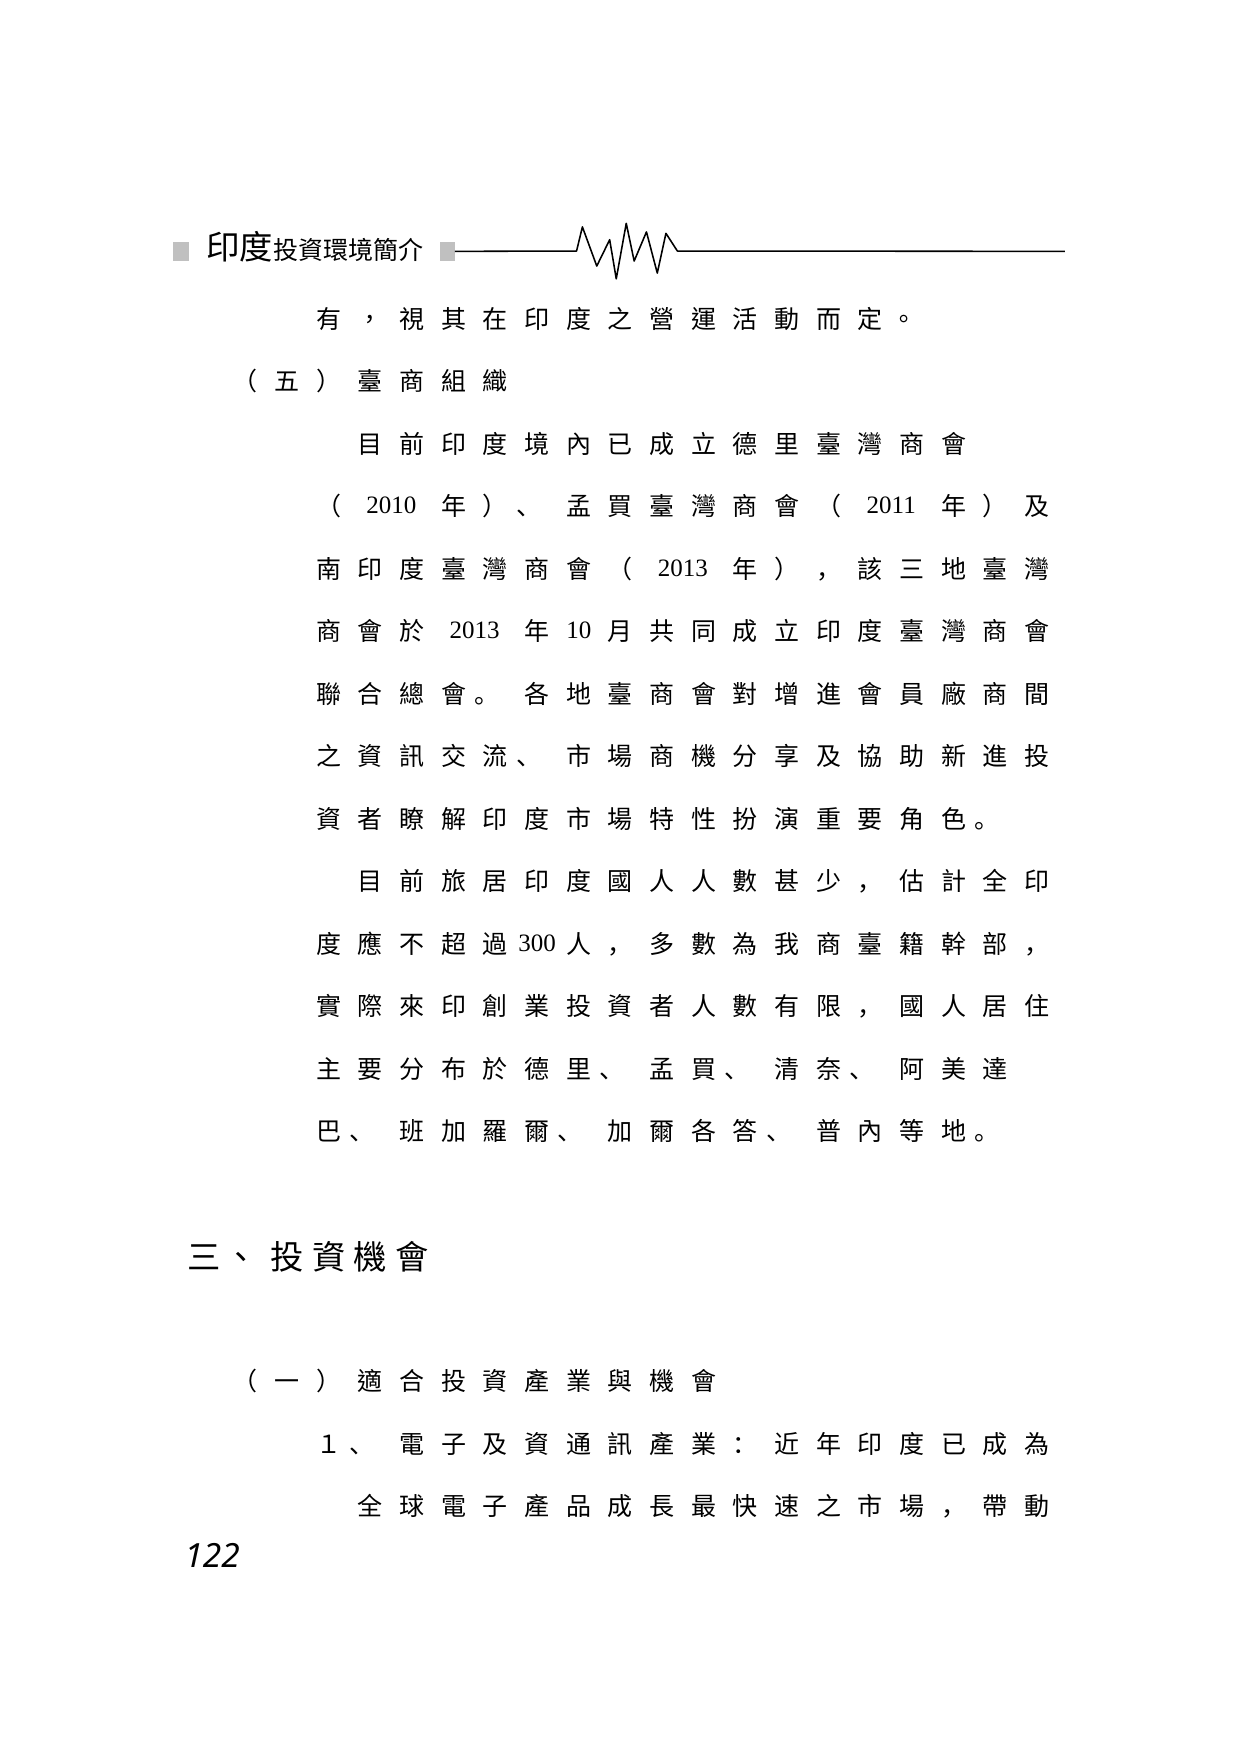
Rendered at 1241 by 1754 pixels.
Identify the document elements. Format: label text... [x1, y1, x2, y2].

text 三、投資機會 [183, 1213, 1058, 1276]
text 目前印度境內已成立德里臺灣商會（2010年）、孟買臺灣商會（2011年）及南印度臺灣商會（2013年），該三地臺灣商會於2013年10月共同成立印度臺灣商會聯合總會。各地臺商會對增進會員廠商間之資訊交流、市場商機分享及協助新進投資者瞭解印度市場特性扮演重要角色。 [281, 401, 1058, 838]
text １、電子及資通訊產業：近年印度已成為全球電子產品成長最快速之市場，帶動 [281, 1401, 1058, 1526]
text 目前旅居印度國人人數甚少，估計全印度應不超過300人，多數為我商臺籍幹部，實際來印創業投資者人數有限，國人居住主要分布於德里、孟買、清奈、阿美達巴、班加羅爾、加爾各答、普內等地。 [281, 838, 1058, 1151]
text 有，視其在印度之營運活動而定。 [207, 276, 1058, 338]
text （五）臺商組織 [207, 338, 1058, 401]
text （一）適合投資產業與機會 [207, 1338, 1058, 1401]
